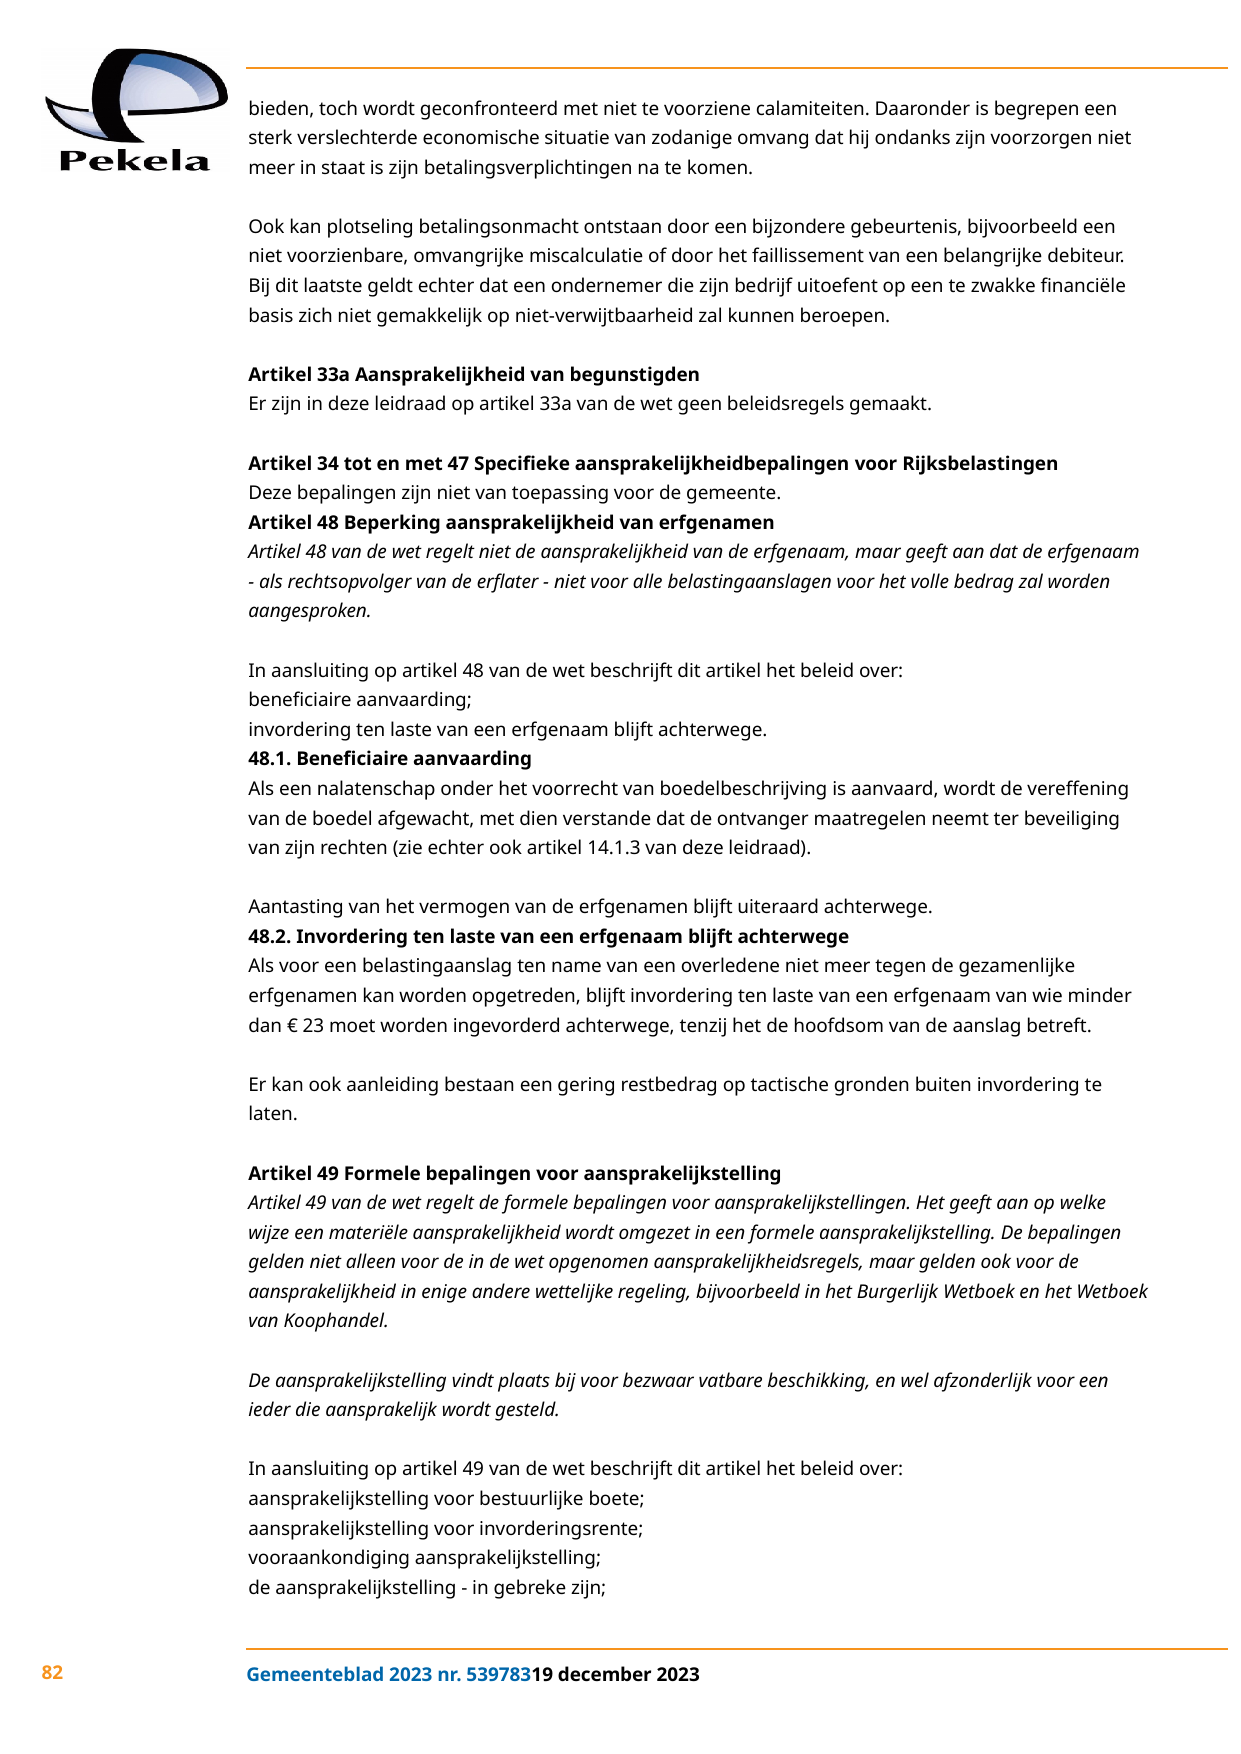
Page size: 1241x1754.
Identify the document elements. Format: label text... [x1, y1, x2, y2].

picture [41, 47, 231, 172]
text In aansluiting op artikel 48 van de wet beschrijft dit artikel het beleid over: [248, 657, 1152, 683]
text de aansprakelijkstelling - in gebreke zijn; [248, 1574, 1152, 1600]
text vooraankondiging aansprakelijkstelling; [248, 1544, 1152, 1570]
text Artikel 48 van de wet regelt niet de aansprakelijkheid van de erfgenaam, maar geeft aan dat de erfgenaam - als rechtsopvolger van de erflater - niet voor alle belastingaanslagen voor het volle bedrag zal worden aangesproken. [248, 538, 1152, 623]
text Ook kan plotseling betalingsonmacht ontstaan door een bijzondere gebeurtenis, bijvoorbeeld een niet voorzienbare, omvangrijke miscalculatie of door het faillissement van een belangrijke debiteur. Bij dit laatste geldt echter dat een ondernemer die zijn bedrijf uitoefent op een te zwakke financiële basis zich niet gemakkelijk op niet-verwijtbaarheid zal kunnen beroepen. [248, 213, 1152, 328]
text Deze bepalingen zijn niet van toepassing voor de gemeente. [248, 479, 1152, 505]
text De aansprakelijkstelling vindt plaats bij voor bezwaar vatbare beschikking, en wel afzonderlijk voor een ieder die aansprakelijk wordt gesteld. [248, 1367, 1152, 1422]
text Er zijn in deze leidraad op artikel 33a van de wet geen beleidsregels gemaakt. [248, 391, 1152, 416]
text Aantasting van het vermogen van de erfgenamen blijft uiteraard achterwege. [248, 893, 1152, 919]
text Er kan ook aanleiding bestaan een gering restbedrag op tactische gronden buiten invordering te laten. [248, 1071, 1152, 1126]
text aansprakelijkstelling voor bestuurlijke boete; [248, 1485, 1152, 1511]
text In aansluiting op artikel 49 van de wet beschrijft dit artikel het beleid over: [248, 1456, 1152, 1481]
text Artikel 33a Aansprakelijkheid van begunstigden [248, 361, 1152, 387]
text bieden, toch wordt geconfronteerd met niet te voorziene calamiteiten. Daaronder is begrepen een sterk verslechterde economische situatie van zodanige omvang dat hij ondanks zijn voorzorgen niet meer in staat is zijn betalingsverplichtingen na te komen. [248, 95, 1152, 180]
text Artikel 49 Formele bepalingen voor aansprakelijkstelling [248, 1160, 1152, 1186]
text invordering ten laste van een erfgenaam blijft achterwege. [248, 716, 1152, 742]
text Artikel 34 tot en met 47 Specifieke aansprakelijkheidbepalingen voor Rijksbelastingen [248, 450, 1152, 476]
text aansprakelijkstelling voor invorderingsrente; [248, 1515, 1152, 1541]
text Als een nalatenschap onder het voorrecht van boedelbeschrijving is aanvaard, wordt de vereffening van de boedel afgewacht, met dien verstande dat de ontvanger maatregelen neemt ter beveiliging van zijn rechten (zie echter ook artikel 14.1.3 van deze leidraad). [248, 775, 1152, 860]
text 48.2. Invordering ten laste van een erfgenaam blijft achterwege [248, 923, 1152, 949]
text beneficiaire aanvaarding; [248, 686, 1152, 712]
text Artikel 49 van de wet regelt de formele bepalingen voor aansprakelijkstellingen. Het geeft aan op welke wijze een materiële aansprakelijkheid wordt omgezet in een formele aansprakelijkstelling. De bepalingen gelden niet alleen voor de in de wet opgenomen aansprakelijkheidsregels, maar gelden ook voor de aansprakelijkheid in enige andere wettelijke regeling, bijvoorbeeld in het Burgerlijk Wetboek en het Wetboek van Koophandel. [248, 1189, 1152, 1333]
text Artikel 48 Beperking aansprakelijkheid van erfgenamen [248, 509, 1152, 535]
text 48.1. Beneficiaire aanvaarding [248, 746, 1152, 771]
text Als voor een belastingaanslag ten name van een overledene niet meer tegen de gezamenlijke erfgenamen kan worden opgetreden, blijft invordering ten laste van een erfgenaam van wie minder dan € 23 moet worden ingevorderd achterwege, tenzij het de hoofdsom van de aanslag betreft. [248, 953, 1152, 1038]
